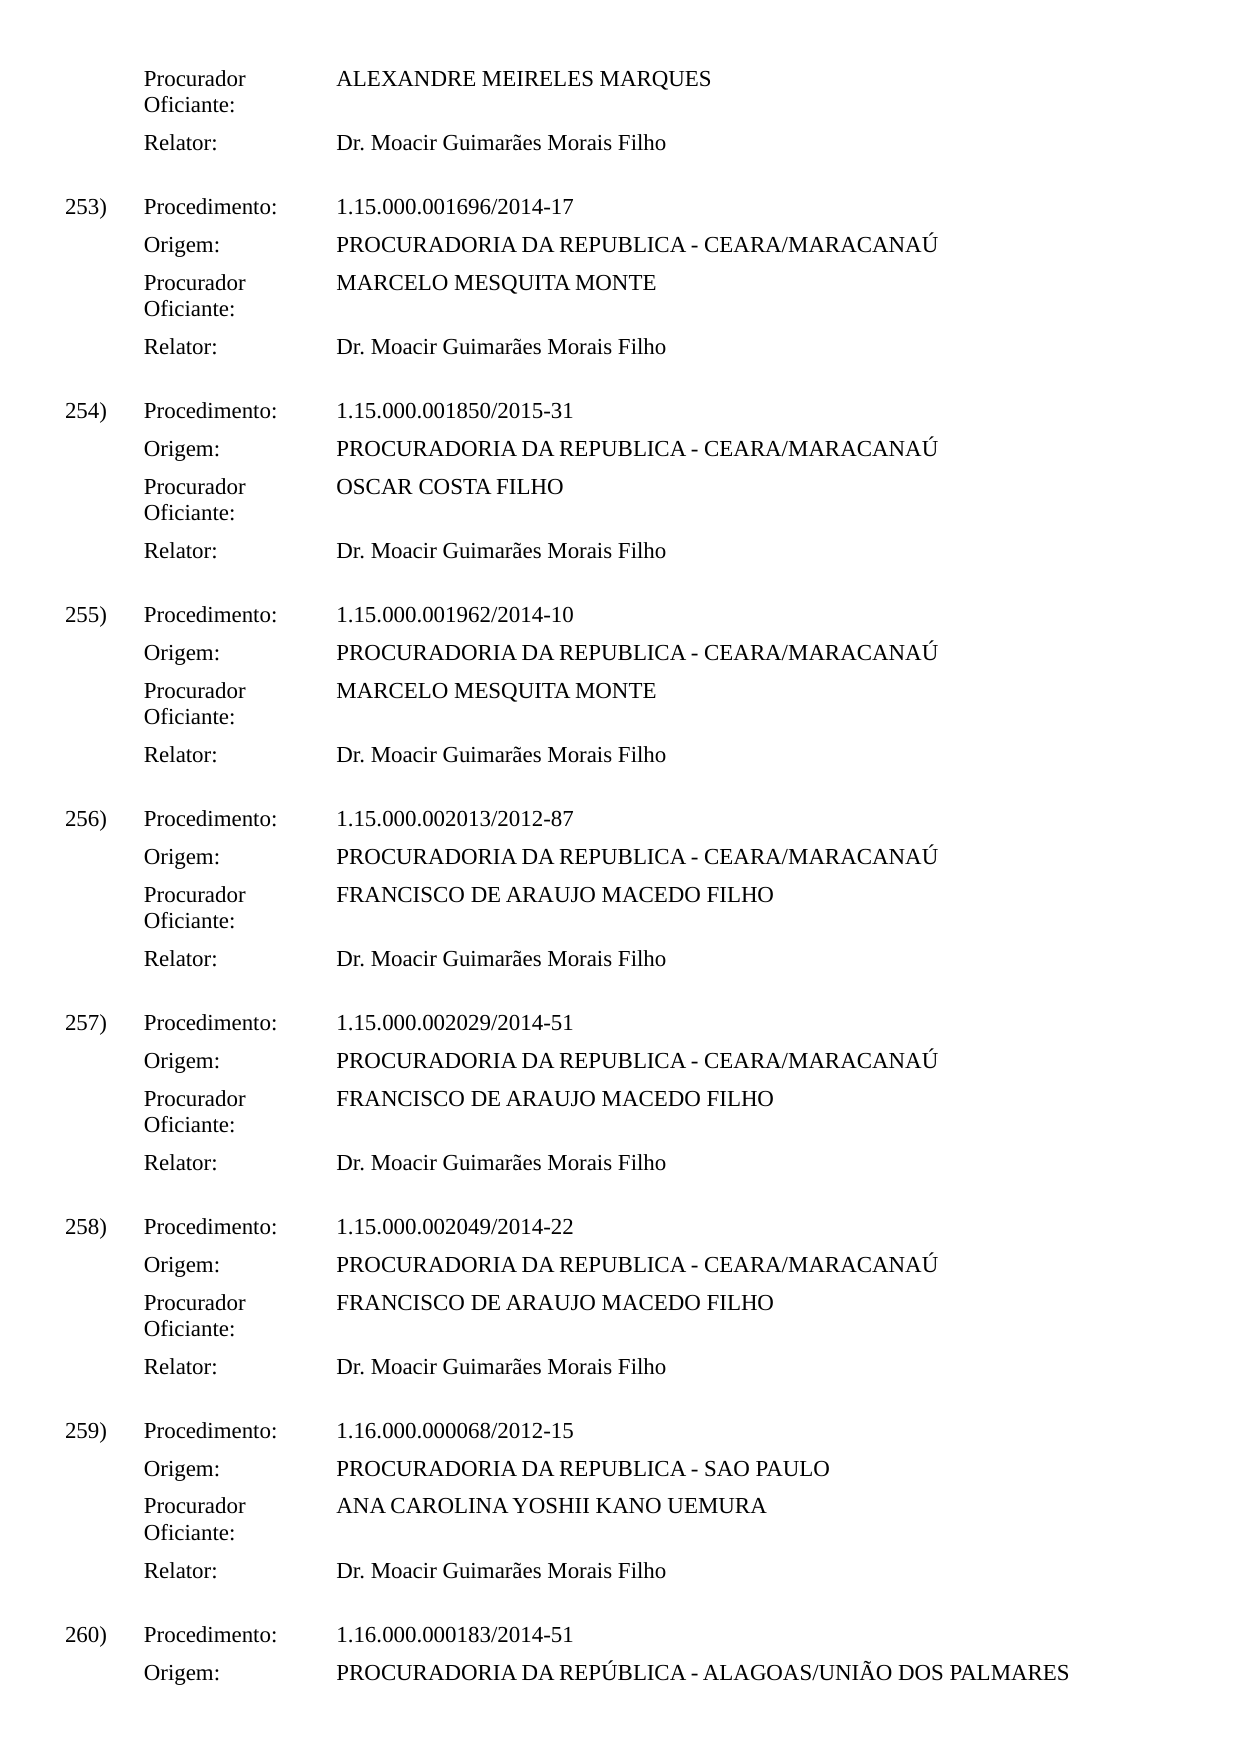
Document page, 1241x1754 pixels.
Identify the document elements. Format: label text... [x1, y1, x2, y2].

table_cell [59, 263, 138, 327]
table_cell [59, 671, 138, 735]
table_cell Origem: [138, 429, 330, 467]
table_cell [59, 939, 138, 977]
table_cell [59, 123, 138, 161]
table_cell [59, 1245, 138, 1283]
table_header 1.15.000.001696/2014-17 [330, 188, 1181, 225]
table_cell [59, 429, 138, 467]
table_header 1.15.000.001962/2014-10 [330, 595, 1181, 633]
table_cell PROCURADORIA DA REPUBLICA - CEARA/MARACANAÚ [330, 429, 1181, 467]
table_header 1.16.000.000068/2012-15 [330, 1411, 1181, 1449]
table_cell Dr. Moacir Guimarães Morais Filho [330, 939, 1181, 977]
table_cell MARCELO MESQUITA MONTE [330, 263, 1181, 327]
table_cell [59, 735, 138, 773]
table_cell Origem: [138, 225, 330, 263]
table_cell MARCELO MESQUITA MONTE [330, 671, 1181, 735]
table_cell [59, 225, 138, 263]
table_cell [59, 1653, 138, 1691]
table_cell PROCURADORIA DA REPUBLICA - SAO PAULO [330, 1449, 1181, 1487]
table_cell PROCURADORIA DA REPÚBLICA - ALAGOAS/UNIÃO DOS PALMARES [330, 1653, 1181, 1691]
table_cell Dr. Moacir Guimarães Morais Filho [330, 1347, 1181, 1385]
table_cell [59, 467, 138, 531]
table_header Procedimento: [138, 595, 330, 633]
table_cell [59, 59, 138, 123]
table_header 254) [59, 391, 138, 429]
table_cell [59, 1143, 138, 1181]
table_cell [59, 1449, 138, 1487]
table_header Procedimento: [138, 1615, 330, 1653]
table_cell Origem: [138, 1245, 330, 1283]
table_cell [59, 531, 138, 569]
table_header 260) [59, 1615, 138, 1653]
table_cell OSCAR COSTA FILHO [330, 467, 1181, 531]
table_header 259) [59, 1411, 138, 1449]
table_cell Procurador Oficiante: [138, 59, 330, 123]
table_header 1.15.000.002013/2012-87 [330, 799, 1181, 837]
table_cell Relator: [138, 735, 330, 773]
table_cell Dr. Moacir Guimarães Morais Filho [330, 735, 1181, 773]
table_cell [59, 875, 138, 939]
table_cell PROCURADORIA DA REPUBLICA - CEARA/MARACANAÚ [330, 1245, 1181, 1283]
table_cell [59, 1079, 138, 1143]
table_header Procedimento: [138, 799, 330, 837]
table_header 256) [59, 799, 138, 837]
table_header 253) [59, 188, 138, 225]
table_cell [59, 1487, 138, 1551]
table_cell [59, 1551, 138, 1589]
table_header 258) [59, 1207, 138, 1245]
table_cell PROCURADORIA DA REPUBLICA - CEARA/MARACANAÚ [330, 633, 1181, 671]
table_cell Dr. Moacir Guimarães Morais Filho [330, 1551, 1181, 1589]
table_cell ANA CAROLINA YOSHII KANO UEMURA [330, 1487, 1181, 1551]
table_cell Procurador Oficiante: [138, 875, 330, 939]
table_cell PROCURADORIA DA REPUBLICA - CEARA/MARACANAÚ [330, 837, 1181, 875]
table_header 1.15.000.002049/2014-22 [330, 1207, 1181, 1245]
table_header 257) [59, 1003, 138, 1041]
table_cell Dr. Moacir Guimarães Morais Filho [330, 1143, 1181, 1181]
table_cell FRANCISCO DE ARAUJO MACEDO FILHO [330, 1079, 1181, 1143]
table_cell [59, 1283, 138, 1347]
table_cell FRANCISCO DE ARAUJO MACEDO FILHO [330, 875, 1181, 939]
table_cell ALEXANDRE MEIRELES MARQUES [330, 59, 1181, 123]
table_cell FRANCISCO DE ARAUJO MACEDO FILHO [330, 1283, 1181, 1347]
table_cell Relator: [138, 1143, 330, 1181]
table_cell [59, 1347, 138, 1385]
table_cell Procurador Oficiante: [138, 671, 330, 735]
table_cell Relator: [138, 327, 330, 365]
table_header 255) [59, 595, 138, 633]
table_header Procedimento: [138, 188, 330, 225]
table_cell Procurador Oficiante: [138, 1487, 330, 1551]
table_header 1.15.000.002029/2014-51 [330, 1003, 1181, 1041]
table_header 1.16.000.000183/2014-51 [330, 1615, 1181, 1653]
table_header Procedimento: [138, 391, 330, 429]
table_cell Relator: [138, 1347, 330, 1385]
table_cell [59, 1041, 138, 1079]
table_cell Dr. Moacir Guimarães Morais Filho [330, 327, 1181, 365]
table_cell Origem: [138, 633, 330, 671]
table_header Procedimento: [138, 1411, 330, 1449]
table_cell PROCURADORIA DA REPUBLICA - CEARA/MARACANAÚ [330, 1041, 1181, 1079]
table_cell Origem: [138, 837, 330, 875]
table_cell Relator: [138, 123, 330, 161]
table_cell Relator: [138, 531, 330, 569]
table_cell Dr. Moacir Guimarães Morais Filho [330, 123, 1181, 161]
table_header Procedimento: [138, 1207, 330, 1245]
table_cell [59, 327, 138, 365]
table_cell Relator: [138, 1551, 330, 1589]
table_cell Procurador Oficiante: [138, 467, 330, 531]
table_cell Procurador Oficiante: [138, 1079, 330, 1143]
table_header Procedimento: [138, 1003, 330, 1041]
table_cell PROCURADORIA DA REPUBLICA - CEARA/MARACANAÚ [330, 225, 1181, 263]
table_cell Origem: [138, 1041, 330, 1079]
table_cell Origem: [138, 1449, 330, 1487]
table_header 1.15.000.001850/2015-31 [330, 391, 1181, 429]
table_cell Relator: [138, 939, 330, 977]
table_cell [59, 633, 138, 671]
table_cell Procurador Oficiante: [138, 1283, 330, 1347]
table_cell Origem: [138, 1653, 330, 1691]
table_cell [59, 837, 138, 875]
table_cell Procurador Oficiante: [138, 263, 330, 327]
table_cell Dr. Moacir Guimarães Morais Filho [330, 531, 1181, 569]
